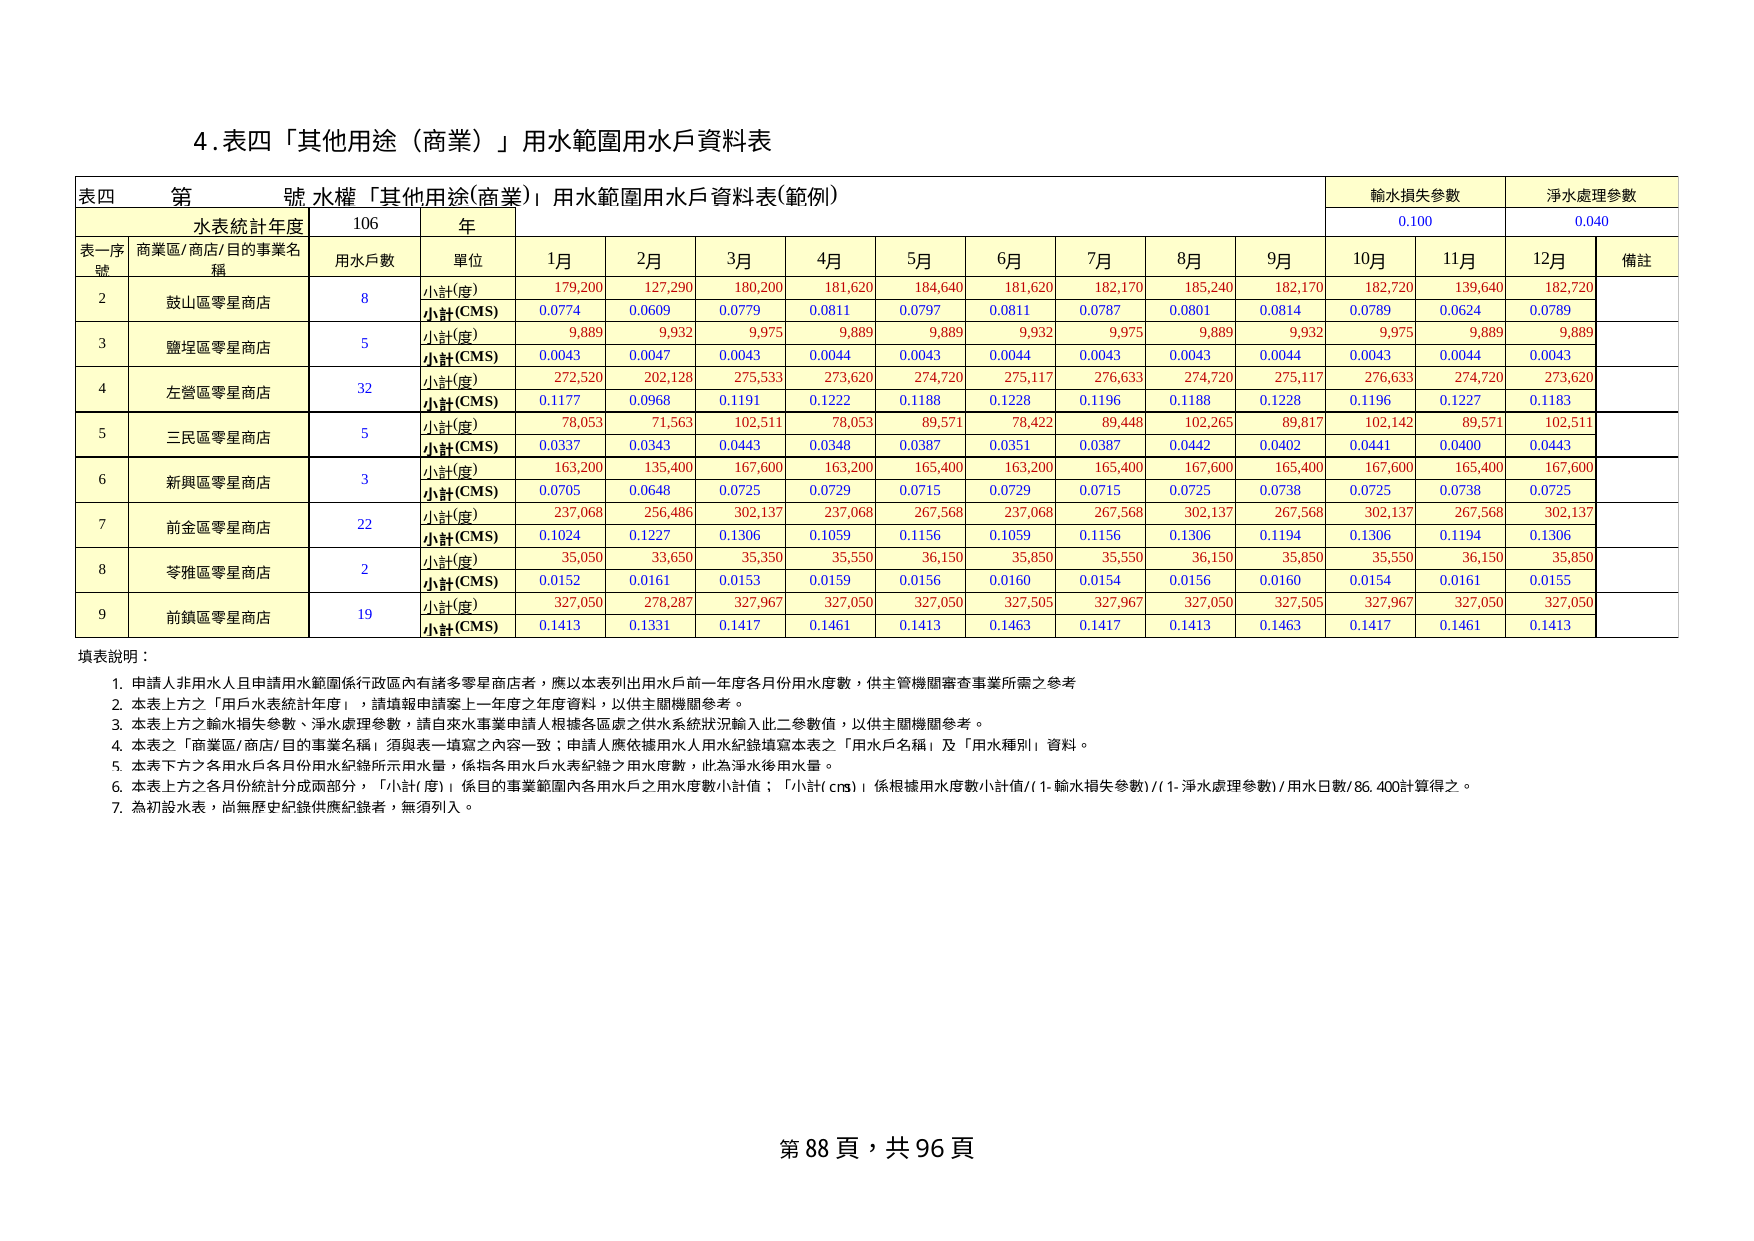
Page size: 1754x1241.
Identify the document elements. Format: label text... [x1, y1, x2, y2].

subtitle 表四「其他用途（商業）」用水範圍用水戶資料表 [223, 122, 1679, 158]
